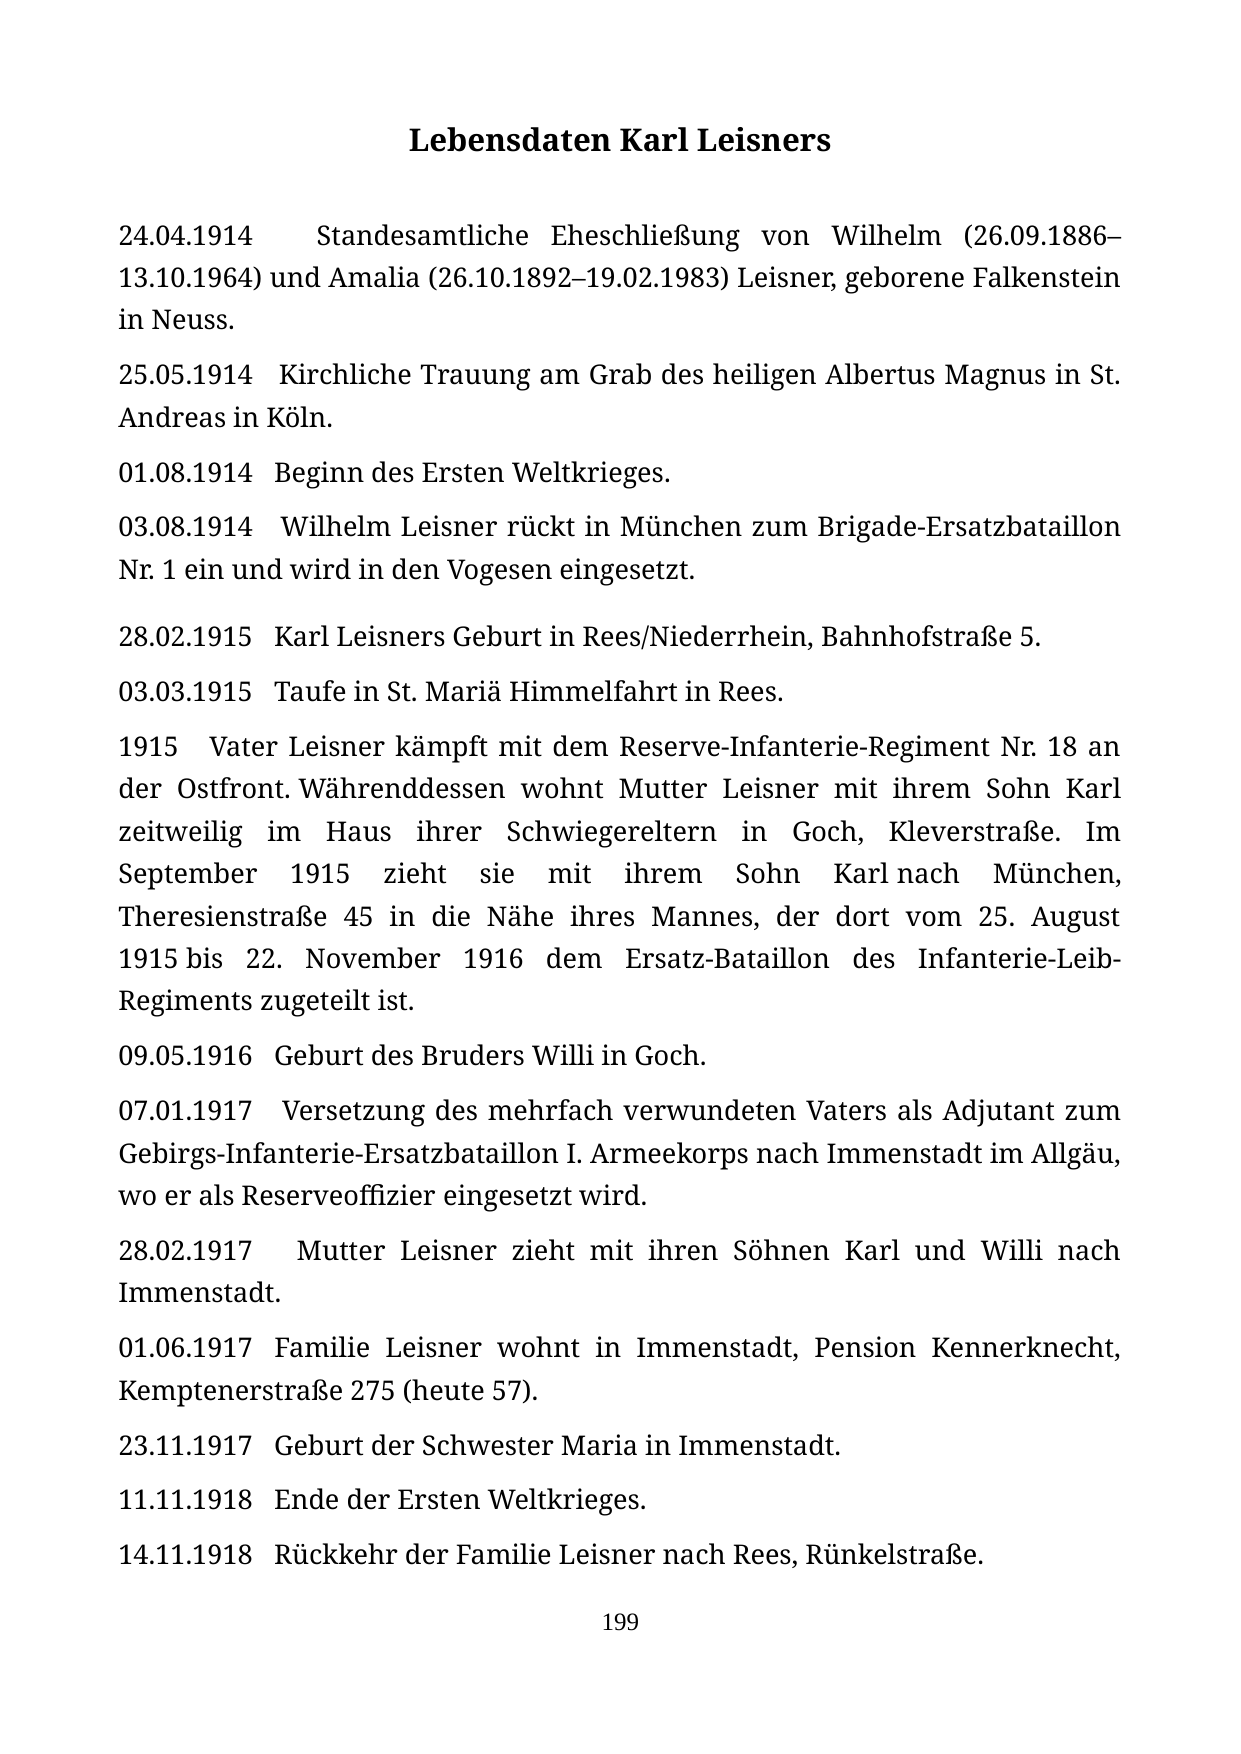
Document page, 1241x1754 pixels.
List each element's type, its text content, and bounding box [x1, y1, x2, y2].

text 25.05.1914 Kirchliche Trauung am Grab des heiligen Albertus Magnus in St. An­dreas in Köln. [118, 356, 1122, 435]
text 1915 Vater Leisner kämpft mit dem Reserve-Infanterie-Regiment Nr. 18 an der Ostfront. Währenddessen wohnt Mutter Leisner mit ihrem Sohn Karl zeitweilig im Haus ihrer Schwiegereltern in Goch, Kleverstraße. Im September 1915 zieht sie mit ihrem Sohn Karl nach München, Theresienstraße 45 in die Nähe ihres Mannes, der dort vom 25. August 1915 bis 22. November 1916 dem Ersatz-Bataillon des Infanterie-Leib-Regiments zugeteilt ist. [118, 727, 1122, 1019]
text 14.11.1918 Rückkehr der Familie Leisner nach Rees, Rünkelstraße. [118, 1536, 1122, 1573]
text 09.05.1916 Geburt des Bruders Willi in Goch. [118, 1037, 1122, 1074]
text 03.08.1914 Wilhelm Leisner rückt in München zum Brigade-Ersatzbataillon Nr. 1 ein und wird in den Vogesen eingesetzt. [118, 508, 1122, 587]
subtitle 28.02.1915 Karl Leisners Geburt in Rees/Niederrhein, Bahnhofstraße 5. [118, 618, 1122, 654]
text 01.08.1914 Beginn des Ersten Weltkrieges. [118, 453, 1122, 490]
text 07.01.1917 Versetzung des mehrfach verwundeten Vaters als Adjutant zum Gebirgs-Infanterie-Ersatzbataillon I. Armeekorps nach Immenstadt im Allgäu, wo er als Reserveoffizier eingesetzt wird. [118, 1092, 1122, 1213]
text 11.11.1918 Ende der Ersten Weltkrieges. [118, 1481, 1122, 1518]
text 24.04.1914 Standesamtliche Eheschließung von Wilhelm (26.09.1886–13.10.1964) und Amalia (26.10.1892–19.02.1983) Leisner, geborene Falkenstein in Neuss. [118, 216, 1122, 338]
text 01.06.1917 Familie Leisner wohnt in Immenstadt, Pension Kennerknecht, Kemptenerstraße 275 (heute 57). [118, 1329, 1122, 1408]
text Lebensdaten Karl Leisners [118, 118, 1122, 161]
text 23.11.1917 Geburt der Schwester Maria in Immenstadt. [118, 1426, 1122, 1463]
text 03.03.1915 Taufe in St. Mariä Himmelfahrt in Rees. [118, 673, 1122, 709]
text 28.02.1917 Mutter Leisner zieht mit ihren Söhnen Karl und Willi nach Immen­stadt. [118, 1231, 1122, 1311]
